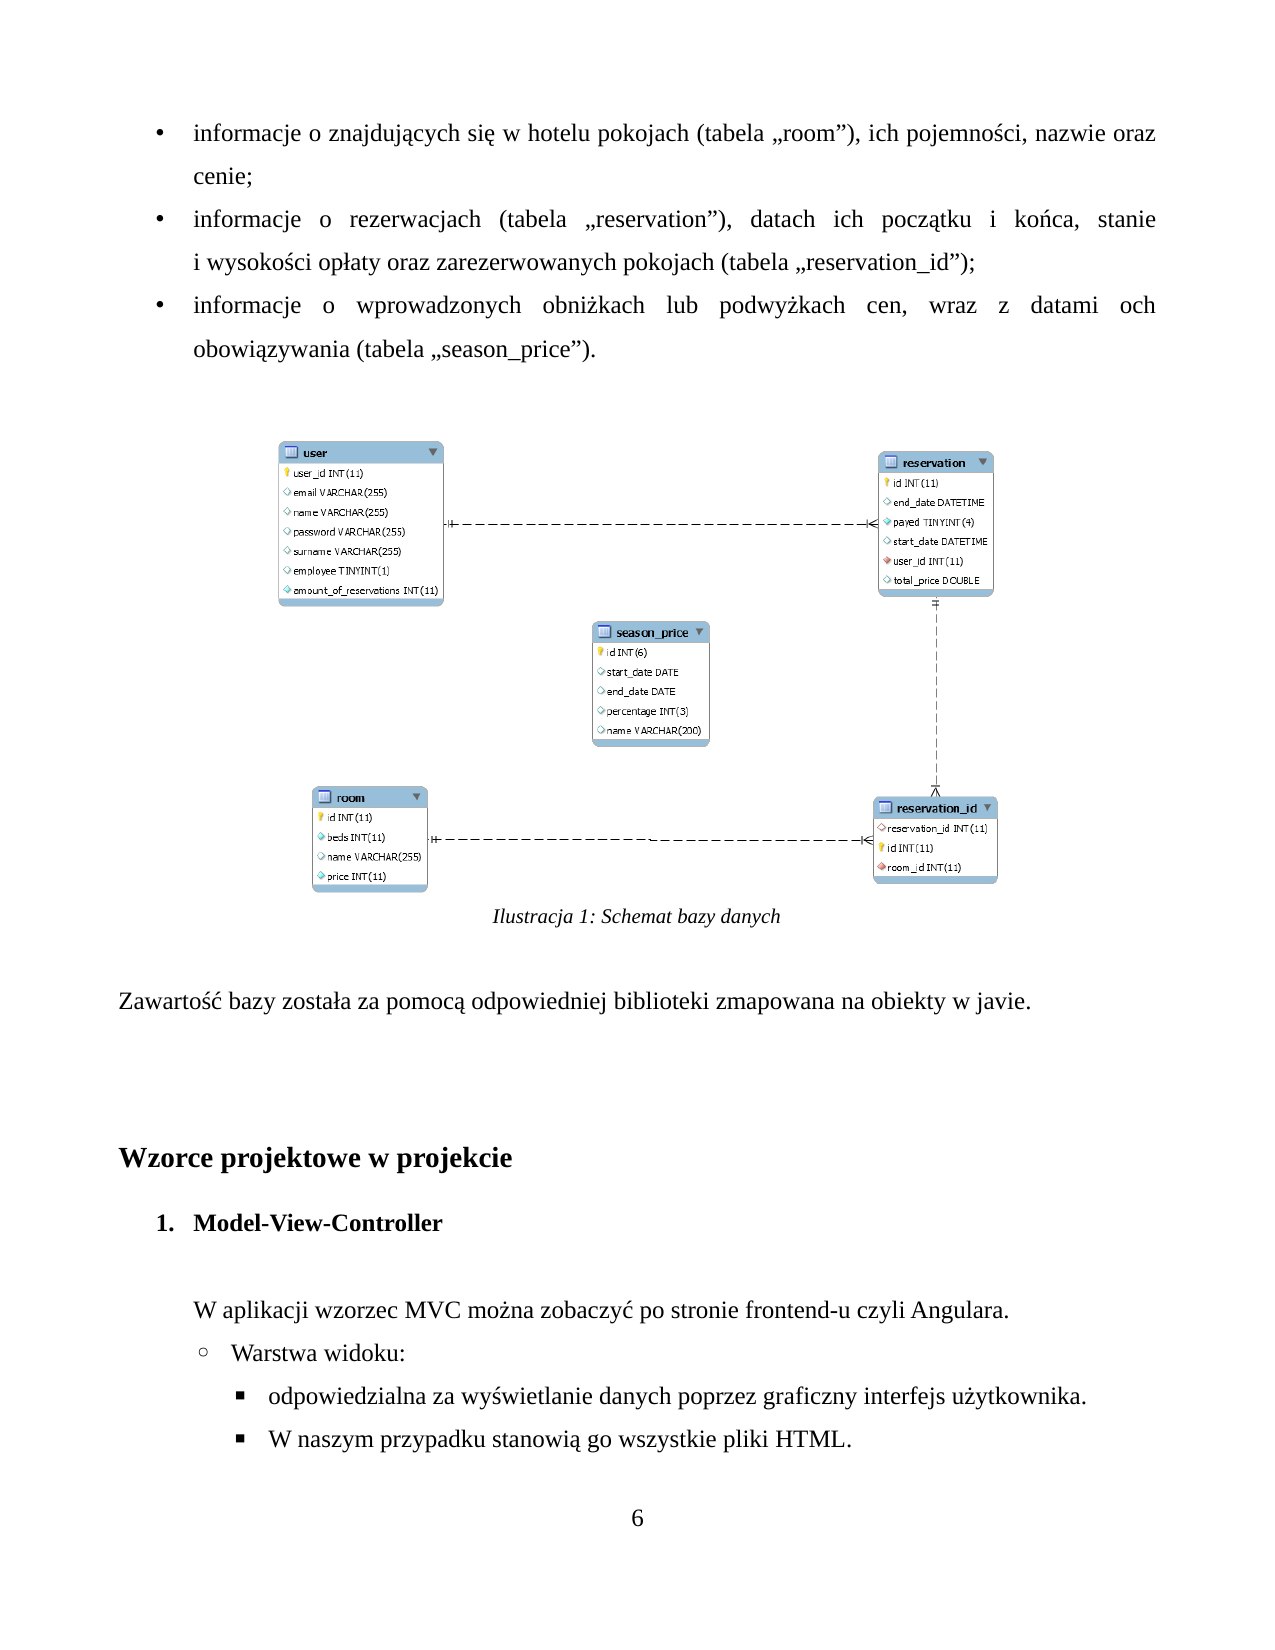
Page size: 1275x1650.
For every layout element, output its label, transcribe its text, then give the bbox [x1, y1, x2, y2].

list odpowiedzialna za wyświetlanie danych poprzez graficzny interfejs użytkownika. [231, 1381, 1157, 1410]
text Ilustracja 1: Schemat bazy danych [269, 900, 1006, 928]
text Zawartość bazy została za pomocą odpowiedniej biblioteki zmapowana na obiekty w javie. [118, 986, 1157, 1015]
picture [269, 432, 1006, 900]
text Wzorce projektowe w projekcie [118, 1140, 1157, 1174]
list W aplikacji wzorzec MVC można zobaczyć po stronie frontend-u czyli Angulara. [156, 1295, 1157, 1323]
list Model-View-Controller [156, 1208, 1157, 1237]
list informacje o rezerwacjach (tabela „reservation”), datach ich początku i końca, stanie i wysokości opłaty oraz zarezerwowanych pokojach (tabela „reservation_id”); [156, 204, 1157, 276]
list informacje o wprowadzonych obniżkach lub podwyżkach cen, wraz z datami och obowiązywania (tabela „season_price”). [156, 291, 1157, 362]
list W naszym przypadku stanowią go wszystkie pliki HTML. [231, 1424, 1157, 1453]
list informacje o znajdujących się w hotelu pokojach (tabela „room”), ich pojemności, nazwie oraz cenie; [156, 118, 1157, 190]
list Warstwa widoku: [193, 1338, 1157, 1367]
